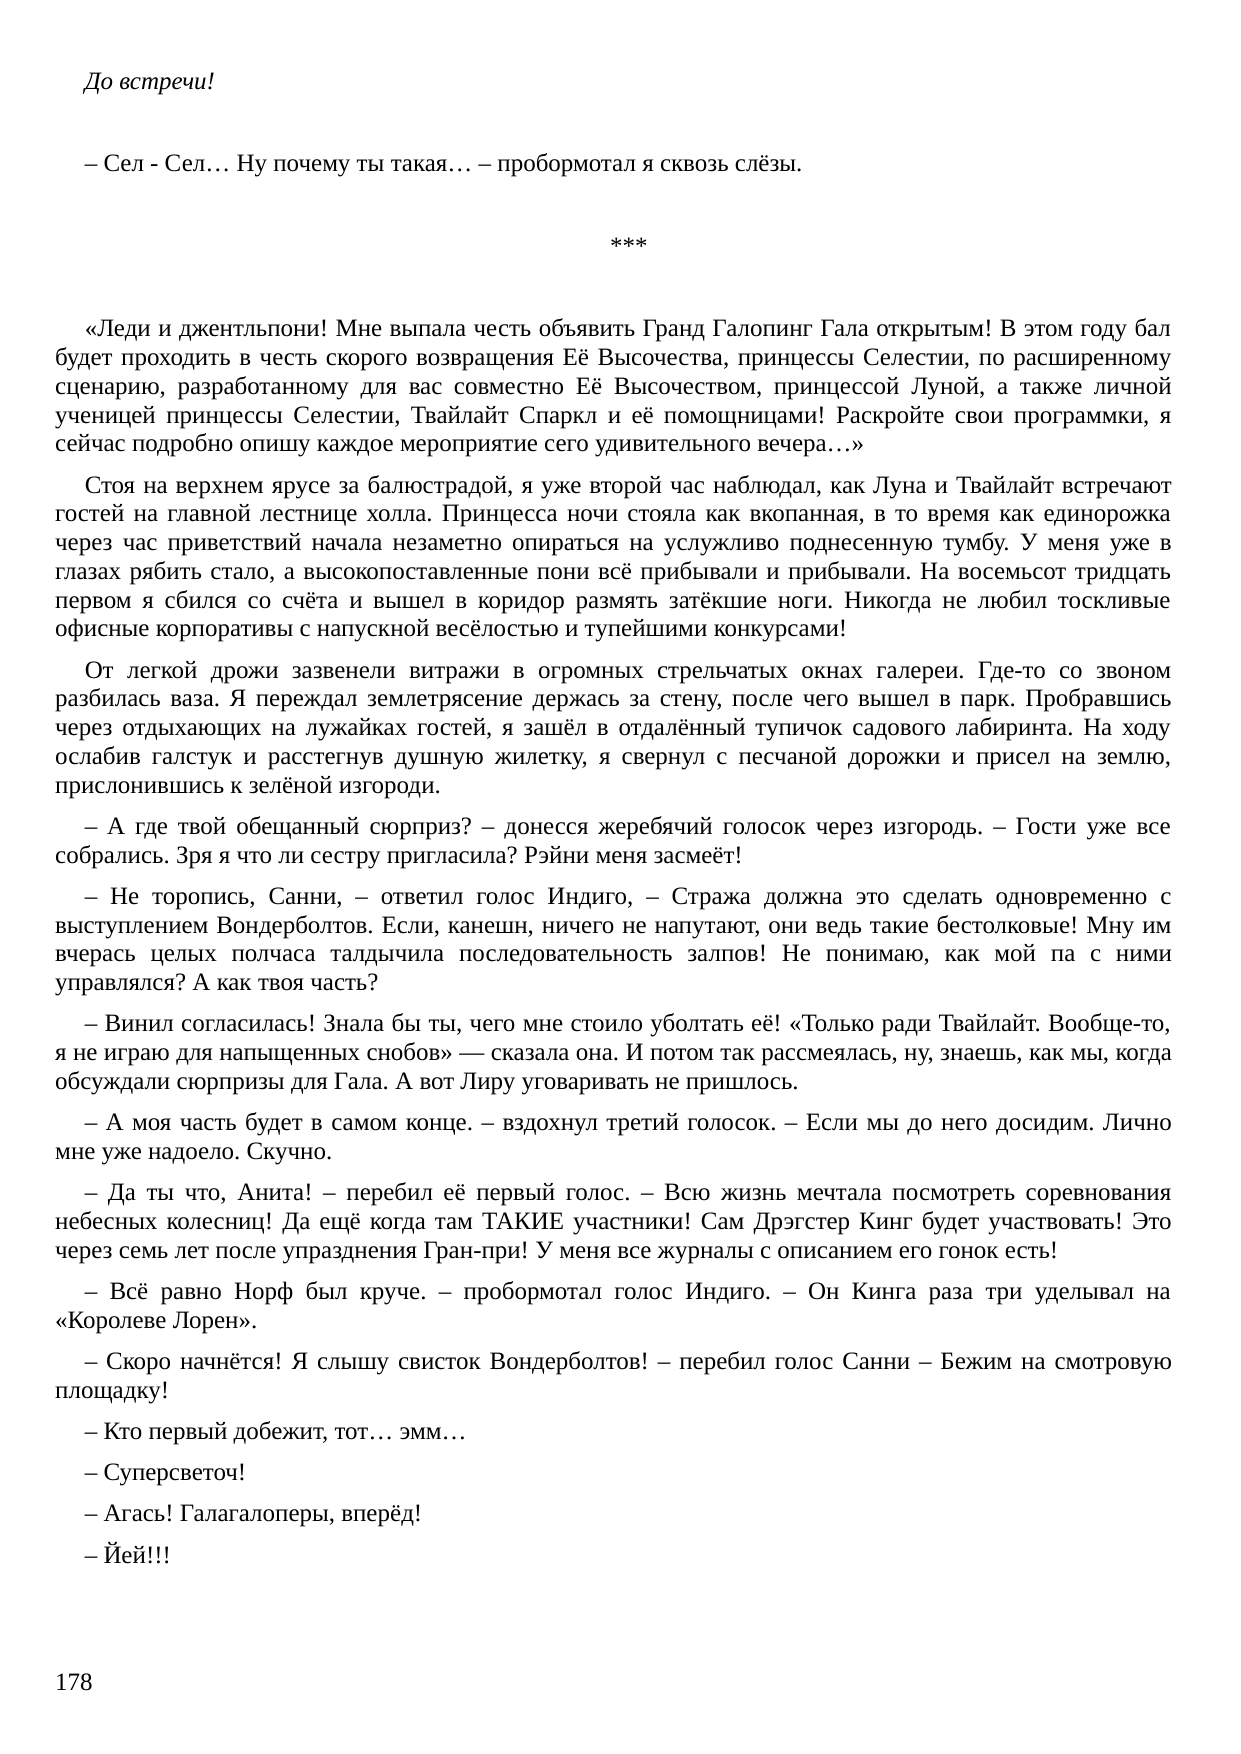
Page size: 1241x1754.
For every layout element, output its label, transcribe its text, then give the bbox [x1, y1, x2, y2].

text – Да ты что, Анита! – перебил её первый голос. – Всю жизнь мечтала посмотреть соревнования небесных колесниц! Да ещё когда там ТАКИЕ участники! Сам Дрэгстер Кинг будет участвовать! Это через семь лет после упразднения Гран-при! У меня все журналы с описанием его гонок есть! [55, 1177, 1173, 1263]
text – Йей!!! [55, 1540, 1173, 1568]
text – А где твой обещанный сюрприз? – донесся жеребячий голосок через изгородь. – Гости уже все собрались. Зря я что ли сестру пригласила? Рэйни меня засмеёт! [55, 811, 1173, 868]
text *** [55, 231, 1173, 260]
text «Леди и джентльпони! Мне выпала честь объявить Гранд Галопинг Гала открытым! В этом году бал будет проходить в честь скорого возвращения Её Высочества, принцессы Селестии, по расширенному сценарию, разработанному для вас совместно Её Высочеством, принцессой Луной, а также личной ученицей принцессы Селестии, Твайлайт Спаркл и её помощницами! Раскройте свои программки, я сейчас подробно опишу каждое мероприятие сего удивительного вечера…» [55, 313, 1173, 457]
text – Всё равно Норф был круче. – пробормотал голос Индиго. – Он Кинга раза три уделывал на «Королеве Лорен». [55, 1276, 1173, 1333]
text – Сел - Сел… Ну почему ты такая… – пробормотал я сквозь слёзы. [55, 148, 1173, 177]
text От легкой дрожи зазвенели витражи в огромных стрельчатых окнах галереи. Где-то со звоном разбилась ваза. Я переждал землетрясение держась за стену, после чего вышел в парк. Пробравшись через отдыхающих на лужайках гостей, я зашёл в отдалённый тупичок садового лабиринта. На ходу ослабив галстук и расстегнув душную жилетку, я свернул с песчаной дорожки и присел на землю, прислонившись к зелёной изгороди. [55, 655, 1173, 798]
text – Не торопись, Санни, – ответил голос Индиго, – Стража должна это сделать одновременно с выступлением Вондерболтов. Если, канешн, ничего не напутают, они ведь такие бестолковые! Мну им вчерась целых полчаса талдычила последовательность залпов! Не понимаю, как мой па с ними управлялся? А как твоя часть? [55, 881, 1173, 996]
text До встречи! [55, 66, 1173, 95]
text Стоя на верхнем ярусе за балюстрадой, я уже второй час наблюдал, как Луна и Твайлайт встречают гостей на главной лестнице холла. Принцесса ночи стояла как вкопанная, в то время как единорожка через час приветствий начала незаметно опираться на услужливо поднесенную тумбу. У меня уже в глазах рябить стало, а высокопоставленные пони всё прибывали и прибывали. На восемьсот тридцать первом я сбился со счёта и вышел в коридор размять затёкшие ноги. Никогда не любил тоскливые офисные корпоративы с напускной весёлостью и тупейшими конкурсами! [55, 470, 1173, 642]
text – Кто первый добежит, тот… эмм… [55, 1416, 1173, 1445]
text – Суперсветоч! [55, 1457, 1173, 1486]
text – Агась! Галагалоперы, вперёд! [55, 1498, 1173, 1527]
text – Винил согласилась! Знала бы ты, чего мне стоило уболтать её! «Только ради Твайлайт. Вообще-то, я не играю для напыщенных снобов» — сказала она. И потом так рассмеялась, ну, знаешь, как мы, когда обсуждали сюрпризы для Гала. А вот Лиру уговаривать не пришлось. [55, 1008, 1173, 1095]
text – Скоро начнётся! Я слышу свисток Вондерболтов! – перебил голос Санни – Бежим на смотровую площадку! [55, 1346, 1173, 1403]
text – А моя часть будет в самом конце. – вздохнул третий голосок. – Если мы до него досидим. Лично мне уже надоело. Скучно. [55, 1107, 1173, 1165]
